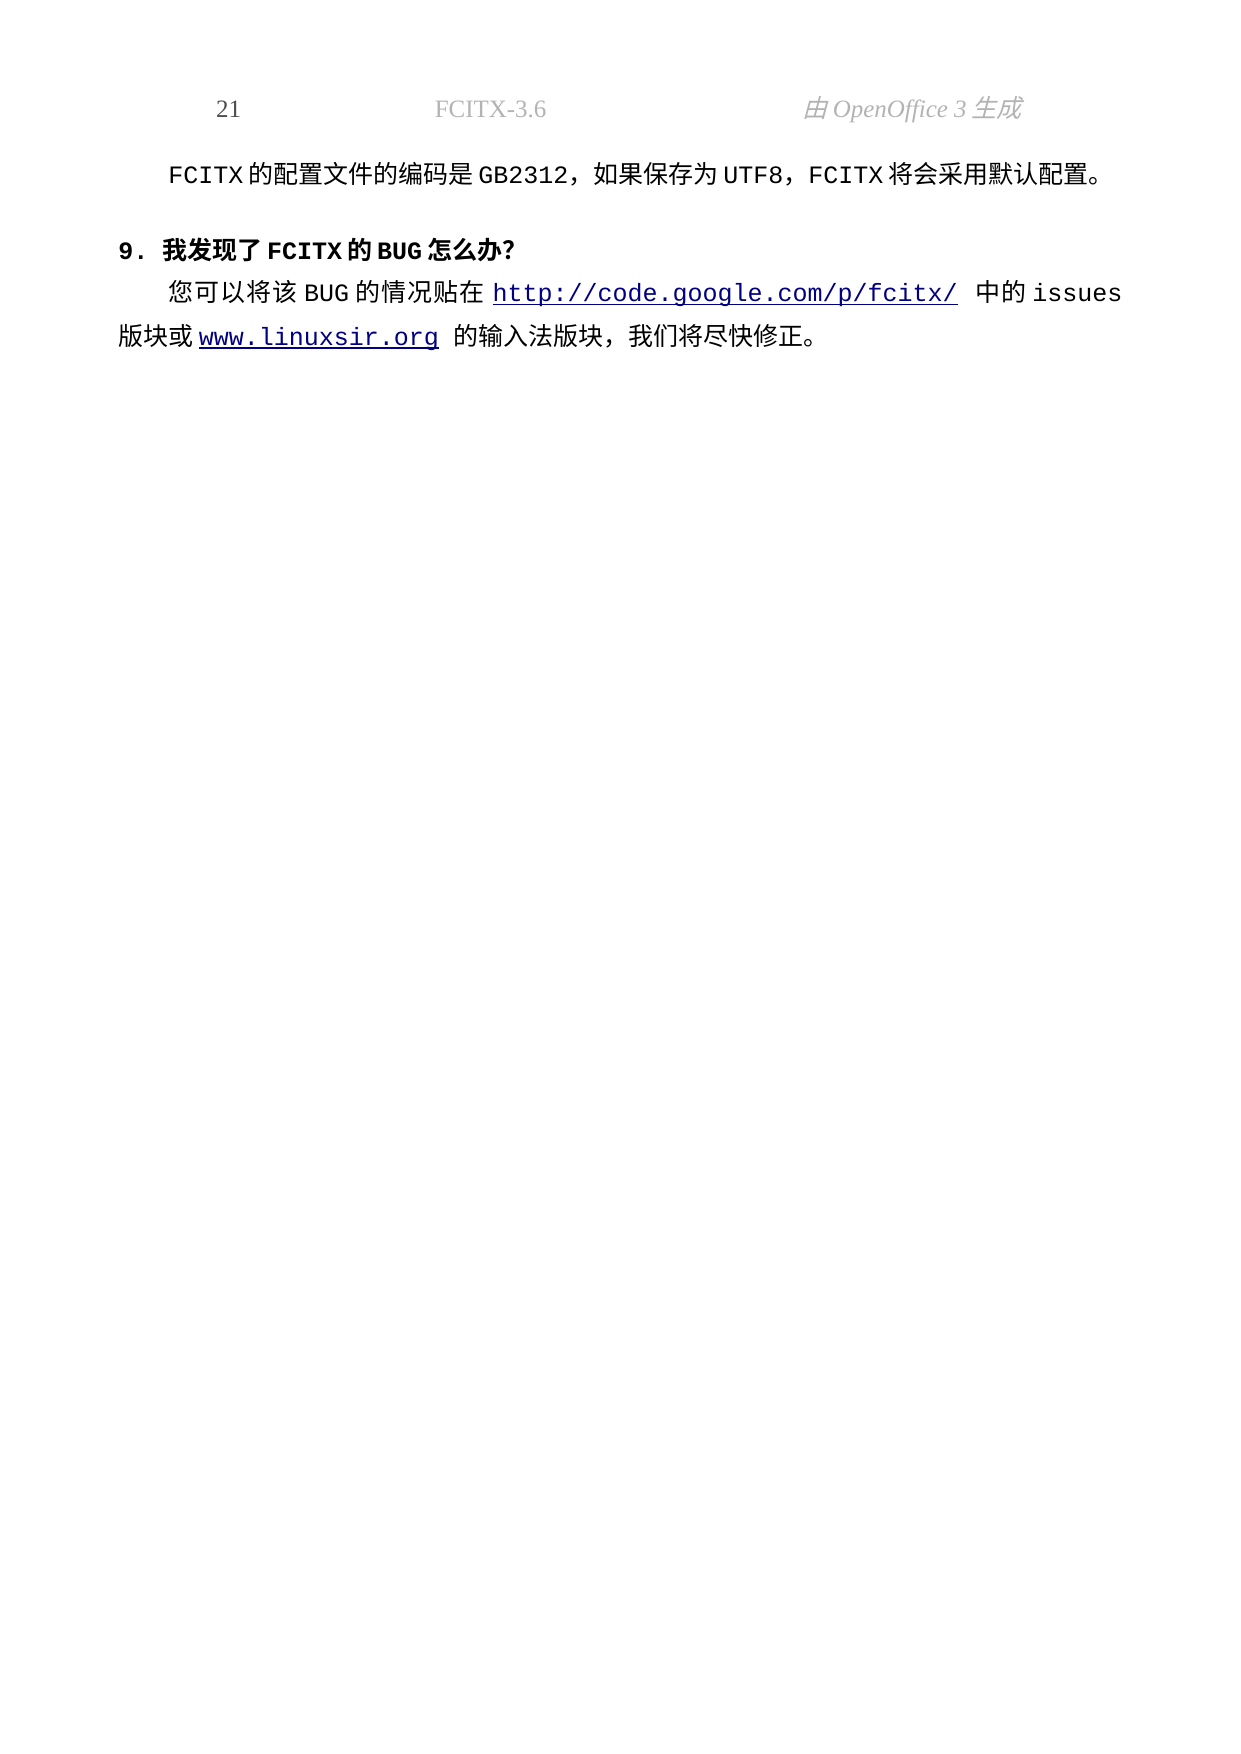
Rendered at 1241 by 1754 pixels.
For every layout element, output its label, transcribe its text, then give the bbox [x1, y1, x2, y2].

text 您可以将该BUG的情况贴在 http://code.google.com/p/fcitx/ 中的issues版块或 www.linuxsir.org 的输入法版块，我们将尽快修正。 [118, 272, 1122, 352]
list 我发现了FCITX的BUG怎么办？ [118, 230, 1122, 267]
text FCITX的配置文件的编码是GB2312，如果保存为UTF8，FCITX将会采用默认配置。 [118, 154, 1122, 191]
